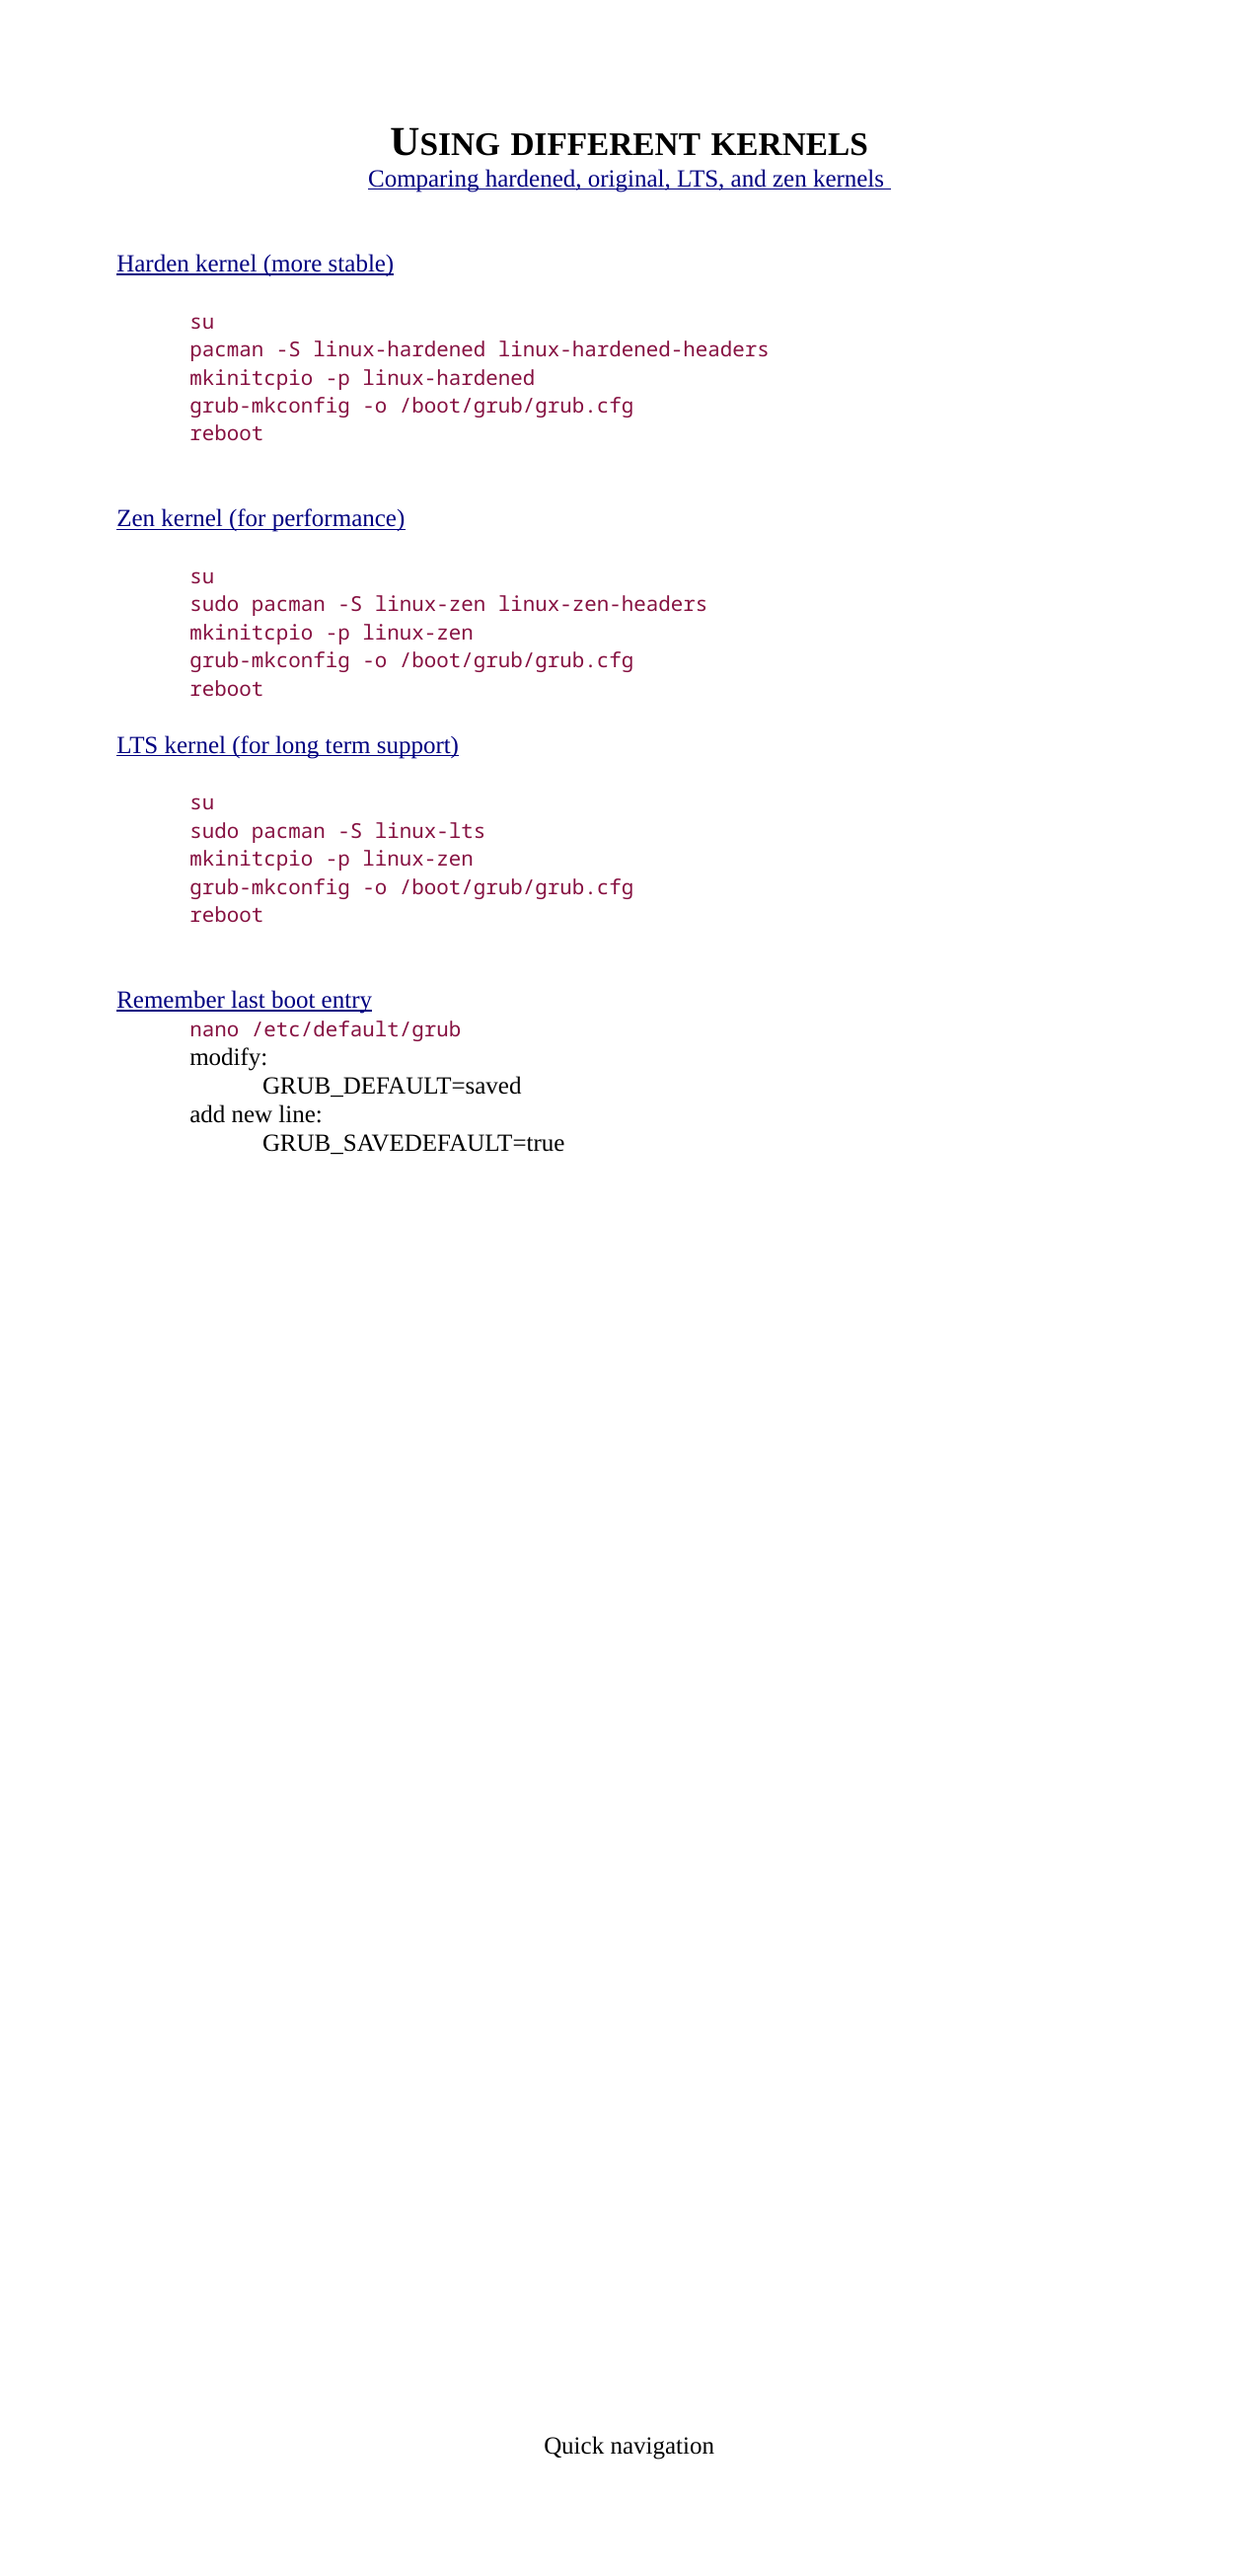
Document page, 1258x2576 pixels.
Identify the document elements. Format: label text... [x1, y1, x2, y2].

text Harden kernel (more stable) [116, 249, 1142, 277]
text Using different kernels [116, 116, 1142, 164]
text pacman -S linux-hardened linux-hardened-headers [116, 335, 1142, 363]
text modify: [116, 1042, 1142, 1071]
text Remember last boot entry [116, 985, 1142, 1014]
text GRUB_DEFAULT=saved [116, 1071, 1142, 1099]
text add new line: [116, 1099, 1142, 1128]
text Comparing hardened, original, LTS, and zen kernels [116, 164, 1142, 192]
text Zen kernel (for performance) [116, 504, 1142, 532]
text grub-mkconfig -o /boot/grub/grub.cfg [116, 872, 1142, 900]
text mkinitcpio -p linux-zen [116, 844, 1142, 872]
text sudo pacman -S linux-zen linux-zen-headers [116, 589, 1142, 618]
text grub-mkconfig -o /boot/grub/grub.cfg [116, 391, 1142, 418]
text reboot [116, 418, 1142, 447]
text sudo pacman -S linux-lts [116, 816, 1142, 844]
text mkinitcpio -p linux-hardened [116, 363, 1142, 391]
text reboot [116, 674, 1142, 702]
text grub-mkconfig -o /boot/grub/grub.cfg [116, 645, 1142, 674]
text su [116, 561, 1142, 589]
text reboot [116, 900, 1142, 929]
text LTS kernel (for long term support) [116, 730, 1142, 759]
text nano /etc/default/grub [116, 1014, 1142, 1042]
text GRUB_SAVEDEFAULT=true [116, 1128, 1142, 1156]
text su [116, 787, 1142, 816]
text mkinitcpio -p linux-zen [116, 618, 1142, 645]
text su [116, 306, 1142, 335]
